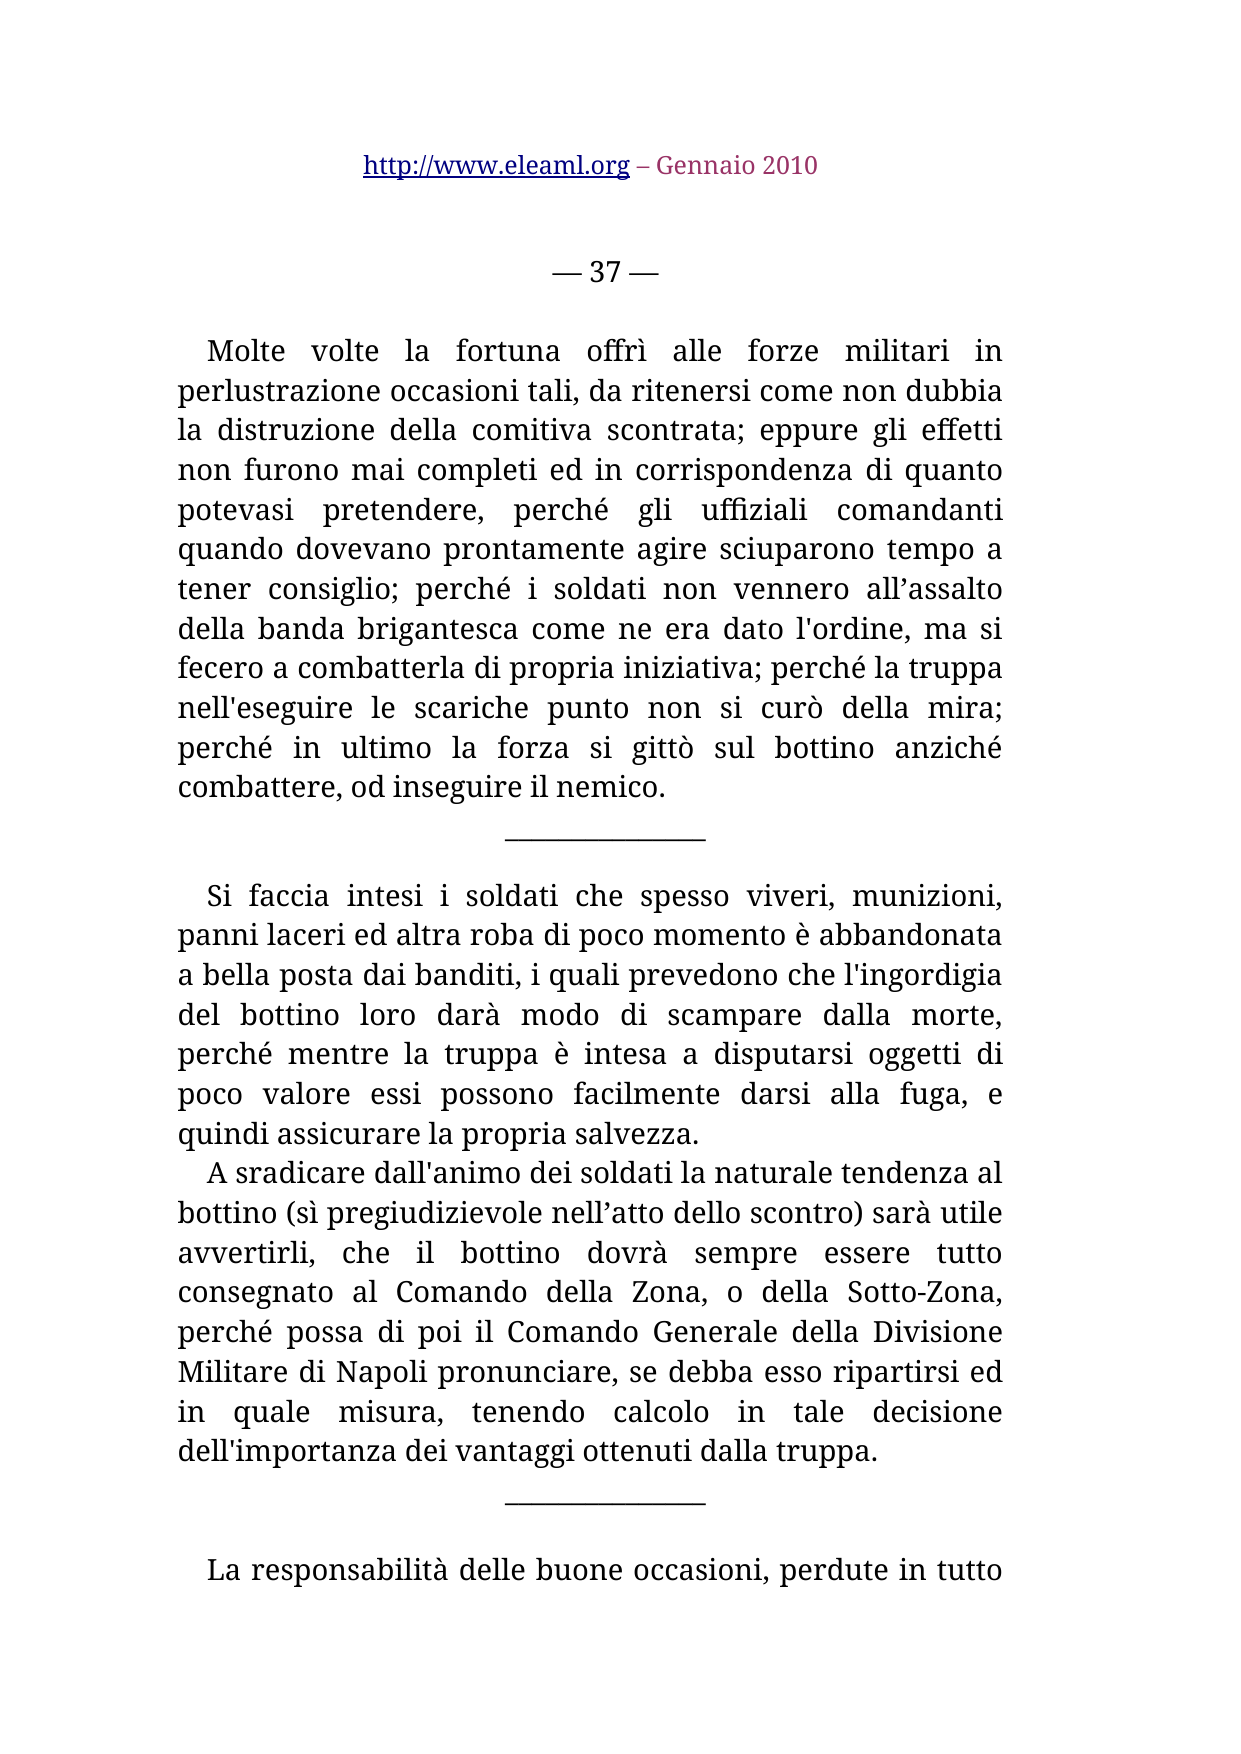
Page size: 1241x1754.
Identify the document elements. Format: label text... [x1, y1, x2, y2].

text A sradicare dall'animo dei soldati la naturale tendenza al bottino (sì pregiudizievole nell’atto dello scontro) sarà utile avvertirli, che il bottino dovrà sempre essere tutto consegnato al Comando della Zona, o della Sotto-Zona, perché possa di poi il Comando Generale della Divisione Militare di Napoli pronunciare, se debba esso ripartirsi ed in quale misura, tenendo calcolo in tale decisione dell'importanza dei vantaggi ottenuti dalla truppa. [177, 1153, 1004, 1470]
text Molte volte la fortuna offrì alle forze militari in perlustrazione occasioni tali, da ritenersi come non dubbia la distruzione della comitiva scontrata; eppure gli effetti non furono mai completi ed in corrispondenza di quanto potevasi pretendere, perché gli uffiziali comandanti quando dovevano prontamente agire sciuparono tempo a tener consiglio; perché i soldati non vennero all’assalto della banda brigantesca come ne era dato l'ordine, ma si fecero a combatterla di propria iniziativa; perché la truppa nell'eseguire le scariche punto non si curò della mira; perché in ultimo la forza si gittò sul bottino anziché combattere, od inseguire il nemico. [177, 330, 1004, 806]
text La responsabilità delle buone occasioni, perdute in tutto [177, 1549, 1004, 1589]
text Si faccia intesi i soldati che spesso viveri, munizioni, panni laceri ed altra roba di poco momento è abbandonata a bella posta dai banditi, i quali prevedono che l'ingordigia del bottino loro darà modo di scampare dalla morte, perché mentre la truppa è intesa a disputarsi oggetti di poco valore essi possono facilmente darsi alla fuga, e quindi assicurare la propria salvezza. [177, 875, 1004, 1153]
text — 37 — [177, 251, 1004, 291]
text _______________ [177, 806, 1004, 846]
text _______________ [177, 1470, 1004, 1510]
